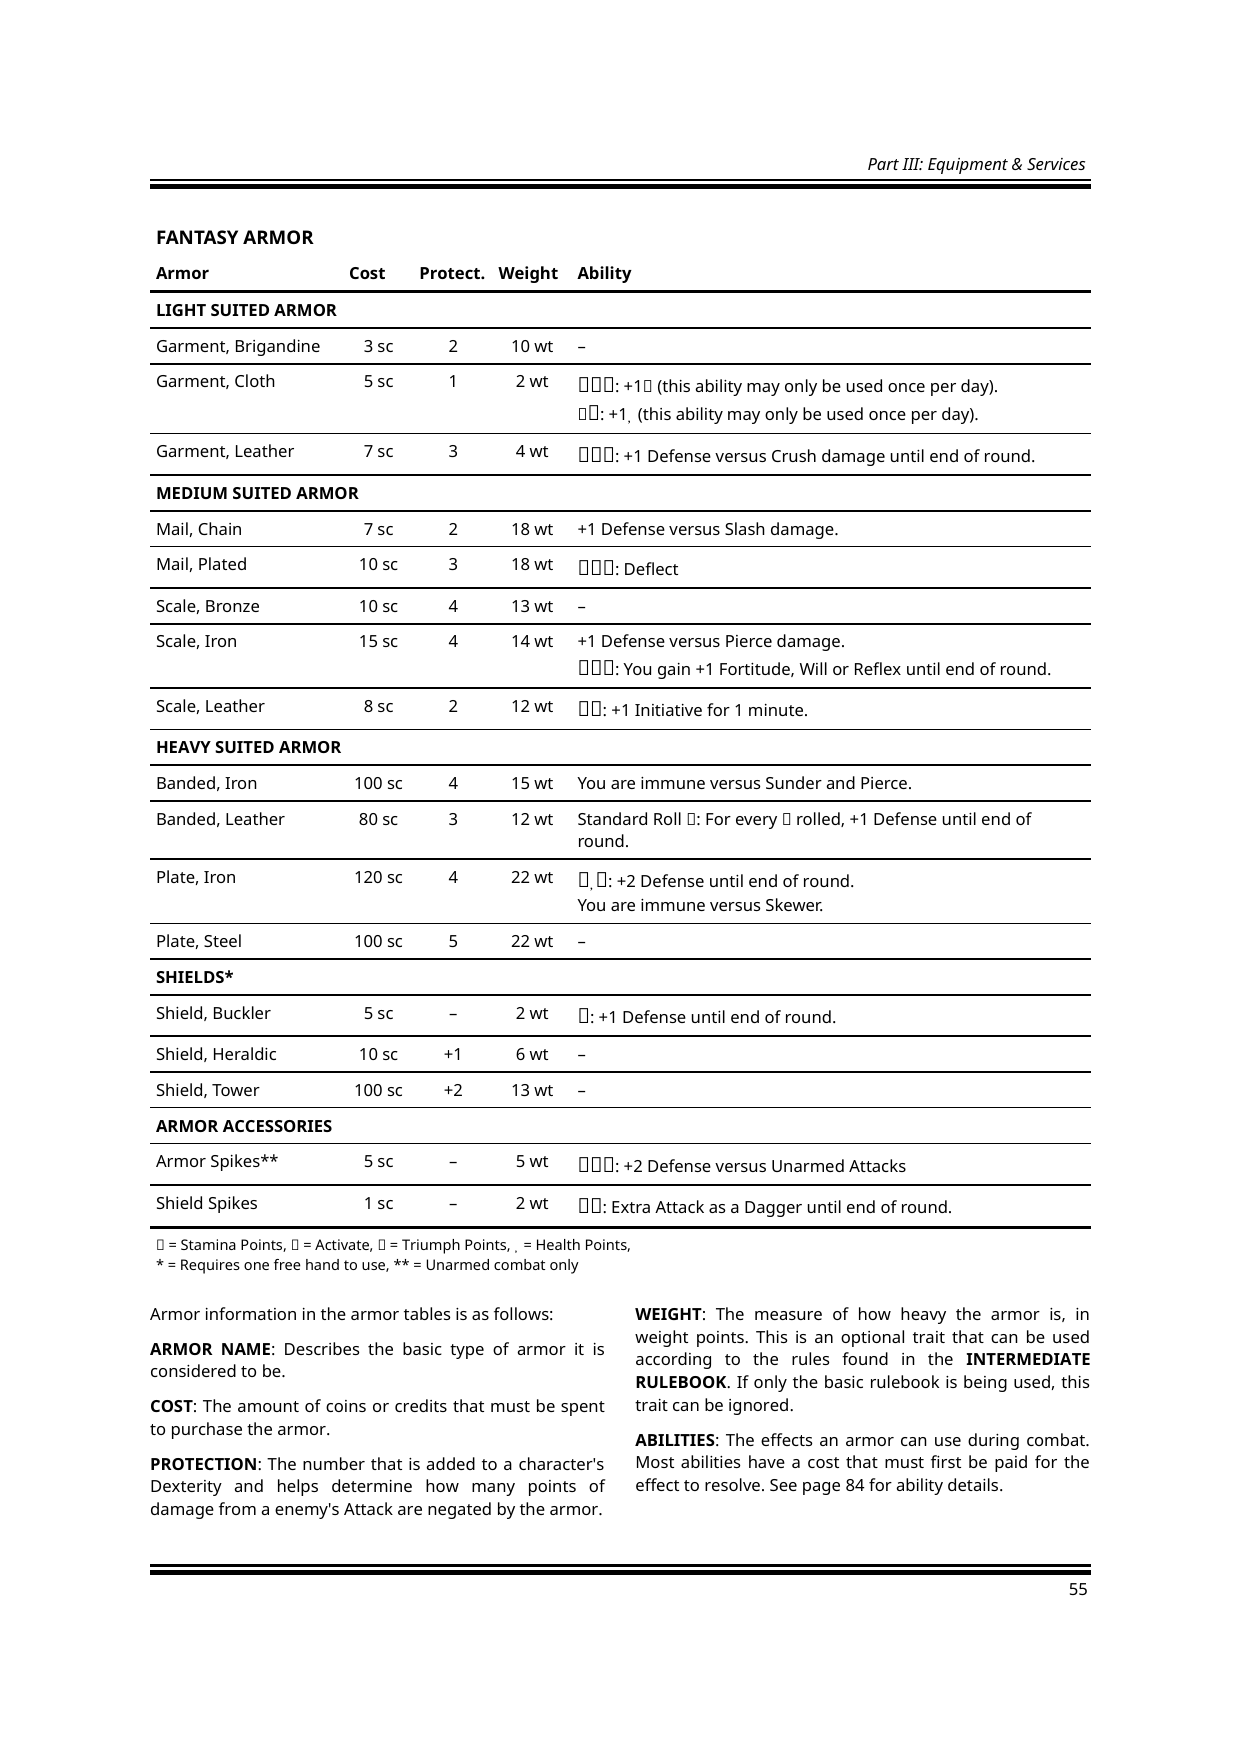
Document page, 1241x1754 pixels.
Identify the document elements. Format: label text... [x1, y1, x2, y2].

table_cell 4 [414, 860, 492, 922]
table_cell 18 wt [493, 512, 572, 546]
table_cell 2 [414, 512, 492, 546]
table_cell 15 sc [343, 625, 413, 687]
table_cell 5 [414, 924, 492, 958]
table_cell Banded, Iron [150, 766, 343, 800]
table_cell 80 sc [343, 802, 413, 858]
table_cell LIGHT SUITED ARMOR [150, 293, 1091, 327]
table_cell +1 [414, 1037, 492, 1071]
table_cell 100 sc [343, 766, 413, 800]
table_cell Cost [343, 256, 413, 290]
table_cell 2 wt [493, 996, 572, 1035]
table_cell Plate, Iron [150, 860, 343, 922]
table_cell Ability [572, 256, 1091, 290]
text Armor information in the armor tables is as follows: [150, 1303, 605, 1325]
table_cell 2 wt [493, 365, 572, 433]
table_cell 4 wt [493, 434, 572, 474]
table_cell 3 [414, 434, 492, 474]
table_cell Garment, Leather [150, 434, 343, 474]
table_cell 6 wt [493, 1037, 572, 1071]
table_cell 120 sc [343, 860, 413, 922]
table_cell 7 sc [343, 434, 413, 474]
text WEIGHT: The measure of how heavy the armor is, in weight points. This is an optional trait that can be used according to the rules found in the INTERMEDIATE RULEBOOK. If only the basic rulebook is being used, this trait can be ignored. [635, 1303, 1091, 1416]
table_cell Scale, Iron [150, 625, 343, 687]
table_cell 14 wt [493, 625, 572, 687]
table_cell 10 sc [343, 547, 413, 587]
table_cell : +1 Initiative for 1 minute. [572, 689, 1091, 728]
table_cell MEDIUM SUITED ARMOR [150, 476, 1091, 510]
table_cell 7 sc [343, 512, 413, 546]
table_cell 4 [414, 766, 492, 800]
table_cell : +1 Defense versus Crush damage until end of round. [572, 434, 1091, 474]
table_cell Plate, Steel [150, 924, 343, 958]
table_cell Garment, Brigandine [150, 329, 343, 363]
table_cell – [414, 996, 492, 1035]
table_cell 5 sc [343, 365, 413, 433]
table_cell Standard Roll : For every  rolled, +1 Defense until end of round. [572, 802, 1091, 858]
table_cell 12 wt [493, 689, 572, 728]
table_cell : Deflect [572, 547, 1091, 587]
table_cell 3 [414, 802, 492, 858]
table_cell +1 Defense versus Pierce damage. : You gain +1 Fortitude, Will or Reflex until end of round. [572, 625, 1091, 687]
table_cell 1 sc [343, 1186, 413, 1226]
table_cell 10 wt [493, 329, 572, 363]
table_cell Shield, Buckler [150, 996, 343, 1035]
table_cell HEAVY SUITED ARMOR [150, 730, 1091, 764]
table_cell 8 sc [343, 689, 413, 728]
table_cell +1 Defense versus Slash damage. [572, 512, 1091, 546]
table_cell : +1 Defense until end of round. [572, 996, 1091, 1035]
table_cell ARMOR ACCESSORIES [150, 1108, 1091, 1143]
table_cell 2 [414, 689, 492, 728]
table_cell 2 wt [493, 1186, 572, 1226]
table_cell SHIELDS* [150, 960, 1091, 994]
table_cell Shield Spikes [150, 1186, 343, 1226]
table_cell : Extra Attack as a Dagger until end of round. [572, 1186, 1091, 1226]
table_cell – [572, 329, 1091, 363]
table_cell 10 sc [343, 1037, 413, 1071]
table_cell 15 wt [493, 766, 572, 800]
table_cell Armor [150, 256, 343, 290]
table_cell Shield, Tower [150, 1073, 343, 1107]
table_cell 18 wt [493, 547, 572, 587]
table_cell 12 wt [493, 802, 572, 858]
table_cell 5 wt [493, 1144, 572, 1184]
table_cell Weight [493, 256, 572, 290]
table_cell 5 sc [343, 1144, 413, 1184]
table_cell – [572, 924, 1091, 958]
table_cell Scale, Bronze [150, 589, 343, 623]
table_cell 13 wt [493, 589, 572, 623]
table_cell – [572, 589, 1091, 623]
table_cell Garment, Cloth [150, 365, 343, 433]
table_cell : +2 Defense versus Unarmed Attacks [572, 1144, 1091, 1184]
table_cell 22 wt [493, 924, 572, 958]
table_cell 5 sc [343, 996, 413, 1035]
table_cell 100 sc [343, 924, 413, 958]
table_cell – [414, 1186, 492, 1226]
table_header Fantasy Armor [150, 219, 1091, 256]
table_cell 1 [414, 365, 492, 433]
table_cell : +2 Defense until end of round. You are immune versus Skewer. [572, 860, 1091, 922]
text ABILITIES: The effects an armor can use during combat. Most abilities have a cost that must first be paid for the effect to resolve. See page 63 for ability details. [635, 1428, 1091, 1496]
text PROTECTION: The number that is added to a character's Dexterity and helps determine how many points of damage from a enemy's Attack are negated by the armor. [150, 1452, 605, 1520]
table_cell Mail, Chain [150, 512, 343, 546]
text COST: The amount of coins or credits that must be spent to purchase the armor. [150, 1395, 605, 1440]
text ARMOR NAME: Describes the basic type of armor it is considered to be. [150, 1337, 605, 1383]
table_cell – [572, 1037, 1091, 1071]
table_cell 4 [414, 625, 492, 687]
table_cell 10 sc [343, 589, 413, 623]
table_cell Armor Spikes** [150, 1144, 343, 1184]
table_cell Mail, Plated [150, 547, 343, 587]
table_cell 2 [414, 329, 492, 363]
table_cell Banded, Leather [150, 802, 343, 858]
table_cell 13 wt [493, 1073, 572, 1107]
table_cell Scale, Leather [150, 689, 343, 728]
table_cell 4 [414, 589, 492, 623]
table_cell 3 [414, 547, 492, 587]
table_cell 3 sc [343, 329, 413, 363]
table_cell – [414, 1144, 492, 1184]
table_cell : +1 (this ability may only be used once per day). : +1 (this ability may only be used once per day). [572, 365, 1091, 433]
table_cell Shield, Heraldic [150, 1037, 343, 1071]
table_cell  = Stamina Points,  = Activate,  = Triumph Points,  = Health Points, * = Requires one free hand to use, ** = Unarmed combat only [150, 1229, 1091, 1280]
table_cell 100 sc [343, 1073, 413, 1107]
table_cell – [572, 1073, 1091, 1107]
table_cell 22 wt [493, 860, 572, 922]
table_cell You are immune versus Sunder and Pierce. [572, 766, 1091, 800]
table_cell Protect. [414, 256, 492, 290]
table_cell +2 [414, 1073, 492, 1107]
